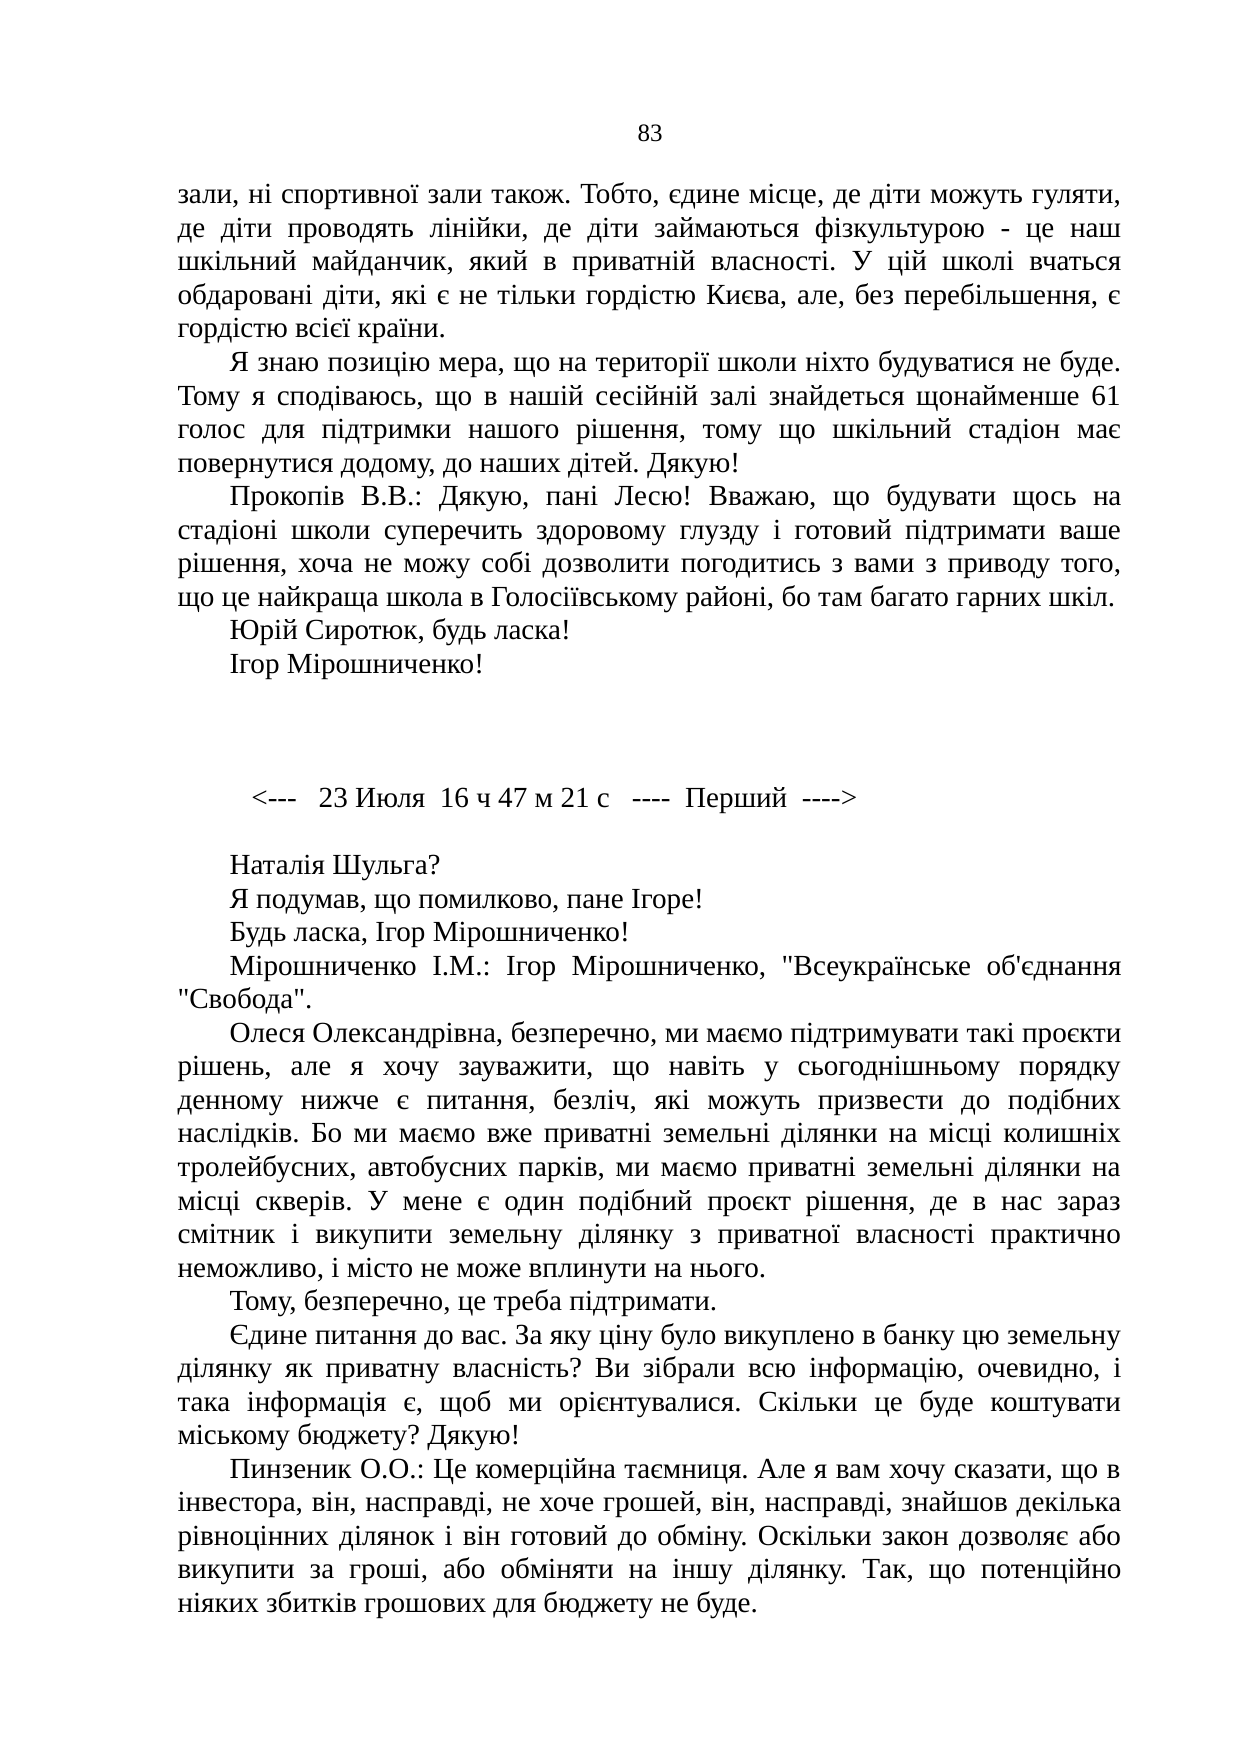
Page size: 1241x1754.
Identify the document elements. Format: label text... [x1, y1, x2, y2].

text Прокопів В.В.: Дякую, пані Лесю! Вважаю, що будувати щось на стадіоні школи суперечить здоровому глузду і готовий підтримати ваше рішення, хоча не можу собі дозволити погодитись з вами з приводу того, що це найкраща школа в Голосіївському районі, бо там багато гарних шкіл. [177, 478, 1122, 612]
text Мірошниченко І.М.: Ігор Мірошниченко, "Всеукраїнське об'єднання "Свобода". [177, 948, 1122, 1015]
text Наталія Шульга? [177, 847, 1122, 881]
text Юрій Сиротюк, будь ласка! [177, 612, 1122, 646]
text зали, ні спортивної зали також. Тобто, єдине місце, де діти можуть гуляти, де діти проводять лінійки, де діти займаються фізкультурою - це наш шкільний майданчик, який в приватній власності. У цій школі вчаться обдаровані діти, які є не тільки гордістю Києва, але, без перебільшення, є гордістю всієї країни. [177, 176, 1122, 344]
text Ігор Мірошниченко! [177, 646, 1122, 679]
text Олеся Олександрівна, безперечно, ми маємо підтримувати такі проєкти рішень, але я хочу зауважити, що навіть у сьогоднішньому порядку денному нижче є питання, безліч, які можуть призвести до подібних наслідків. Бо ми маємо вже приватні земельні ділянки на місці колишніх тролейбусних, автобусних парків, ми маємо приватні земельні ділянки на місці скверів. У мене є один подібний проєкт рішення, де в нас зараз смітник і викупити земельну ділянку з приватної власності практично неможливо, і місто не може вплинути на нього. [177, 1015, 1122, 1283]
text Я подумав, що помилково, пане Ігоре! [177, 881, 1122, 914]
text <--- 23 Июля 16 ч 47 м 21 с ---- Перший ----> [177, 780, 1122, 814]
text Будь ласка, Ігор Мірошниченко! [177, 914, 1122, 948]
text Я знаю позицію мера, що на території школи ніхто будуватися не буде. Тому я сподіваюсь, що в нашій сесійній залі знайдеться щонайменше 61 голос для підтримки нашого рішення, тому що шкільний стадіон має повернутися додому, до наших дітей. Дякую! [177, 344, 1122, 478]
text Тому, безперечно, це треба підтримати. [177, 1283, 1122, 1317]
text Пинзеник О.О.: Це комерційна таємниця. Але я вам хочу сказати, що в інвестора, він, насправді, не хоче грошей, він, насправді, знайшов декілька рівноцінних ділянок і він готовий до обміну. Оскільки закон дозволяє або викупити за гроші, або обміняти на іншу ділянку. Так, що потенційно ніяких збитків грошових для бюджету не буде. [177, 1451, 1122, 1619]
text Єдине питання до вас. За яку ціну було викуплено в банку цю земельну ділянку як приватну власність? Ви зібрали всю інформацію, очевидно, і така інформація є, щоб ми орієнтувалися. Скільки це буде коштувати міському бюджету? Дякую! [177, 1317, 1122, 1451]
